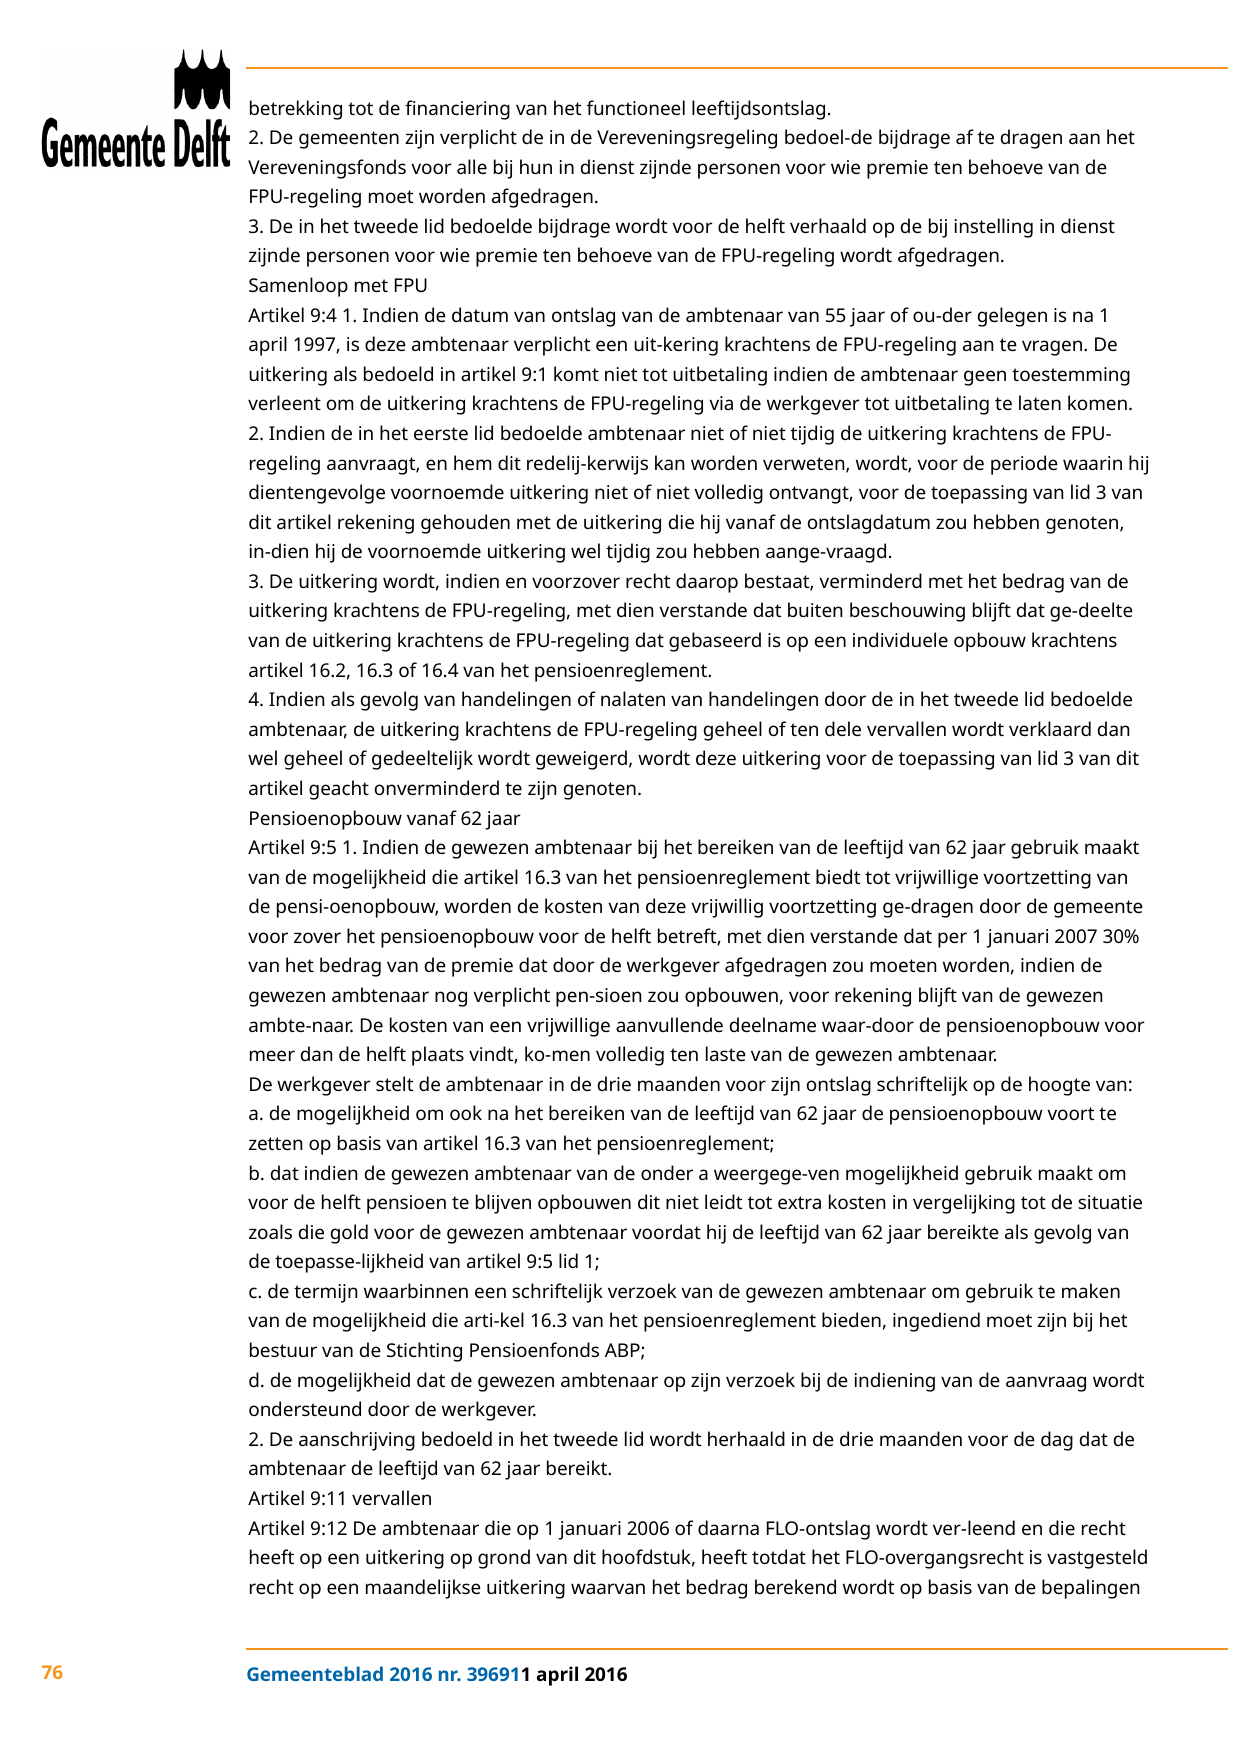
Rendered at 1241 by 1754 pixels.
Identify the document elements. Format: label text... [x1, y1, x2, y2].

text c. de termijn waarbinnen een schriftelijk verzoek van de gewezen ambtenaar om gebruik te maken van de mogelijkheid die arti-kel 16.3 van het pensioenreglement bieden, ingediend moet zijn bij het bestuur van de Stichting Pensioenfonds ABP; [248, 1278, 1152, 1363]
text a. de mogelijkheid om ook na het bereiken van de leeftijd van 62 jaar de pensioenopbouw voort te zetten op basis van artikel 16.3 van het pensioenreglement; [248, 1101, 1152, 1156]
text De werkgever stelt de ambtenaar in de drie maanden voor zijn ontslag schriftelijk op de hoogte van: [248, 1071, 1152, 1097]
text Artikel 9:5 1. Indien de gewezen ambtenaar bij het bereiken van de leeftijd van 62 jaar gebruik maakt van de mogelijkheid die artikel 16.3 van het pensioenreglement biedt tot vrijwillige voortzetting van de pensi-oenopbouw, worden de kosten van deze vrijwillig voortzetting ge-dragen door de gemeente voor zover het pensioenopbouw voor de helft betreft, met dien verstande dat per 1 januari 2007 30% van het bedrag van de premie dat door de werkgever afgedragen zou moeten worden, indien de gewezen ambtenaar nog verplicht pen-sioen zou opbouwen, voor rekening blijft van de gewezen ambte-naar. De kosten van een vrijwillige aanvullende deelname waar-door de pensioenopbouw voor meer dan de helft plaats vindt, ko-men volledig ten laste van de gewezen ambtenaar. [248, 834, 1152, 1067]
text 2. De aanschrijving bedoeld in het tweede lid wordt herhaald in de drie maanden voor de dag dat de ambtenaar de leeftijd van 62 jaar bereikt. [248, 1426, 1152, 1481]
text 2. Indien de in het eerste lid bedoelde ambtenaar niet of niet tijdig de uitkering krachtens de FPU-regeling aanvraagt, en hem dit redelij-kerwijs kan worden verweten, wordt, voor de periode waarin hij dientengevolge voornoemde uitkering niet of niet volledig ontvangt, voor de toepassing van lid 3 van dit artikel rekening gehouden met de uitkering die hij vanaf de ontslagdatum zou hebben genoten, in-dien hij de voornoemde uitkering wel tijdig zou hebben aange-vraagd. [248, 420, 1152, 564]
text 2. De gemeenten zijn verplicht de in de Vereveningsregeling bedoel-de bijdrage af te dragen aan het Vereveningsfonds voor alle bij hun in dienst zijnde personen voor wie premie ten behoeve van de FPU-regeling moet worden afgedragen. [248, 124, 1152, 209]
text 3. De uitkering wordt, indien en voorzover recht daarop bestaat, verminderd met het bedrag van de uitkering krachtens de FPU-regeling, met dien verstande dat buiten beschouwing blijft dat ge-deelte van de uitkering krachtens de FPU-regeling dat gebaseerd is op een individuele opbouw krachtens artikel 16.2, 16.3 of 16.4 van het pensioenreglement. [248, 568, 1152, 683]
text d. de mogelijkheid dat de gewezen ambtenaar op zijn verzoek bij de indiening van de aanvraag wordt ondersteund door de werkgever. [248, 1367, 1152, 1422]
text Artikel 9:4 1. Indien de datum van ontslag van de ambtenaar van 55 jaar of ou-der gelegen is na 1 april 1997, is deze ambtenaar verplicht een uit-kering krachtens de FPU-regeling aan te vragen. De uitkering als bedoeld in artikel 9:1 komt niet tot uitbetaling indien de ambtenaar geen toestemming verleent om de uitkering krachtens de FPU-regeling via de werkgever tot uitbetaling te laten komen. [248, 302, 1152, 416]
text Pensioenopbouw vanaf 62 jaar [248, 805, 1152, 831]
picture [41, 47, 231, 172]
text Artikel 9:11 vervallen [248, 1485, 1152, 1511]
text 4. Indien als gevolg van handelingen of nalaten van handelingen door de in het tweede lid bedoelde ambtenaar, de uitkering krachtens de FPU-regeling geheel of ten dele vervallen wordt verklaard dan wel geheel of gedeeltelijk wordt geweigerd, wordt deze uitkering voor de toepassing van lid 3 van dit artikel geacht onverminderd te zijn genoten. [248, 686, 1152, 801]
text Artikel 9:12 De ambtenaar die op 1 januari 2006 of daarna FLO-ontslag wordt ver-leend en die recht heeft op een uitkering op grond van dit hoofdstuk, heeft totdat het FLO-overgangsrecht is vastgesteld recht op een maandelijkse uitkering waarvan het bedrag berekend wordt op basis van de bepalingen [248, 1515, 1152, 1600]
text b. dat indien de gewezen ambtenaar van de onder a weergege-ven mogelijkheid gebruik maakt om voor de helft pensioen te blijven opbouwen dit niet leidt tot extra kosten in vergelijking tot de situatie zoals die gold voor de gewezen ambtenaar voordat hij de leeftijd van 62 jaar bereikte als gevolg van de toepasse-lijkheid van artikel 9:5 lid 1; [248, 1160, 1152, 1274]
text 3. De in het tweede lid bedoelde bijdrage wordt voor de helft verhaald op de bij instelling in dienst zijnde personen voor wie premie ten behoeve van de FPU-regeling wordt afgedragen. [248, 213, 1152, 268]
text Samenloop met FPU [248, 272, 1152, 298]
text betrekking tot de financiering van het functioneel leeftijdsontslag. [248, 95, 1152, 121]
